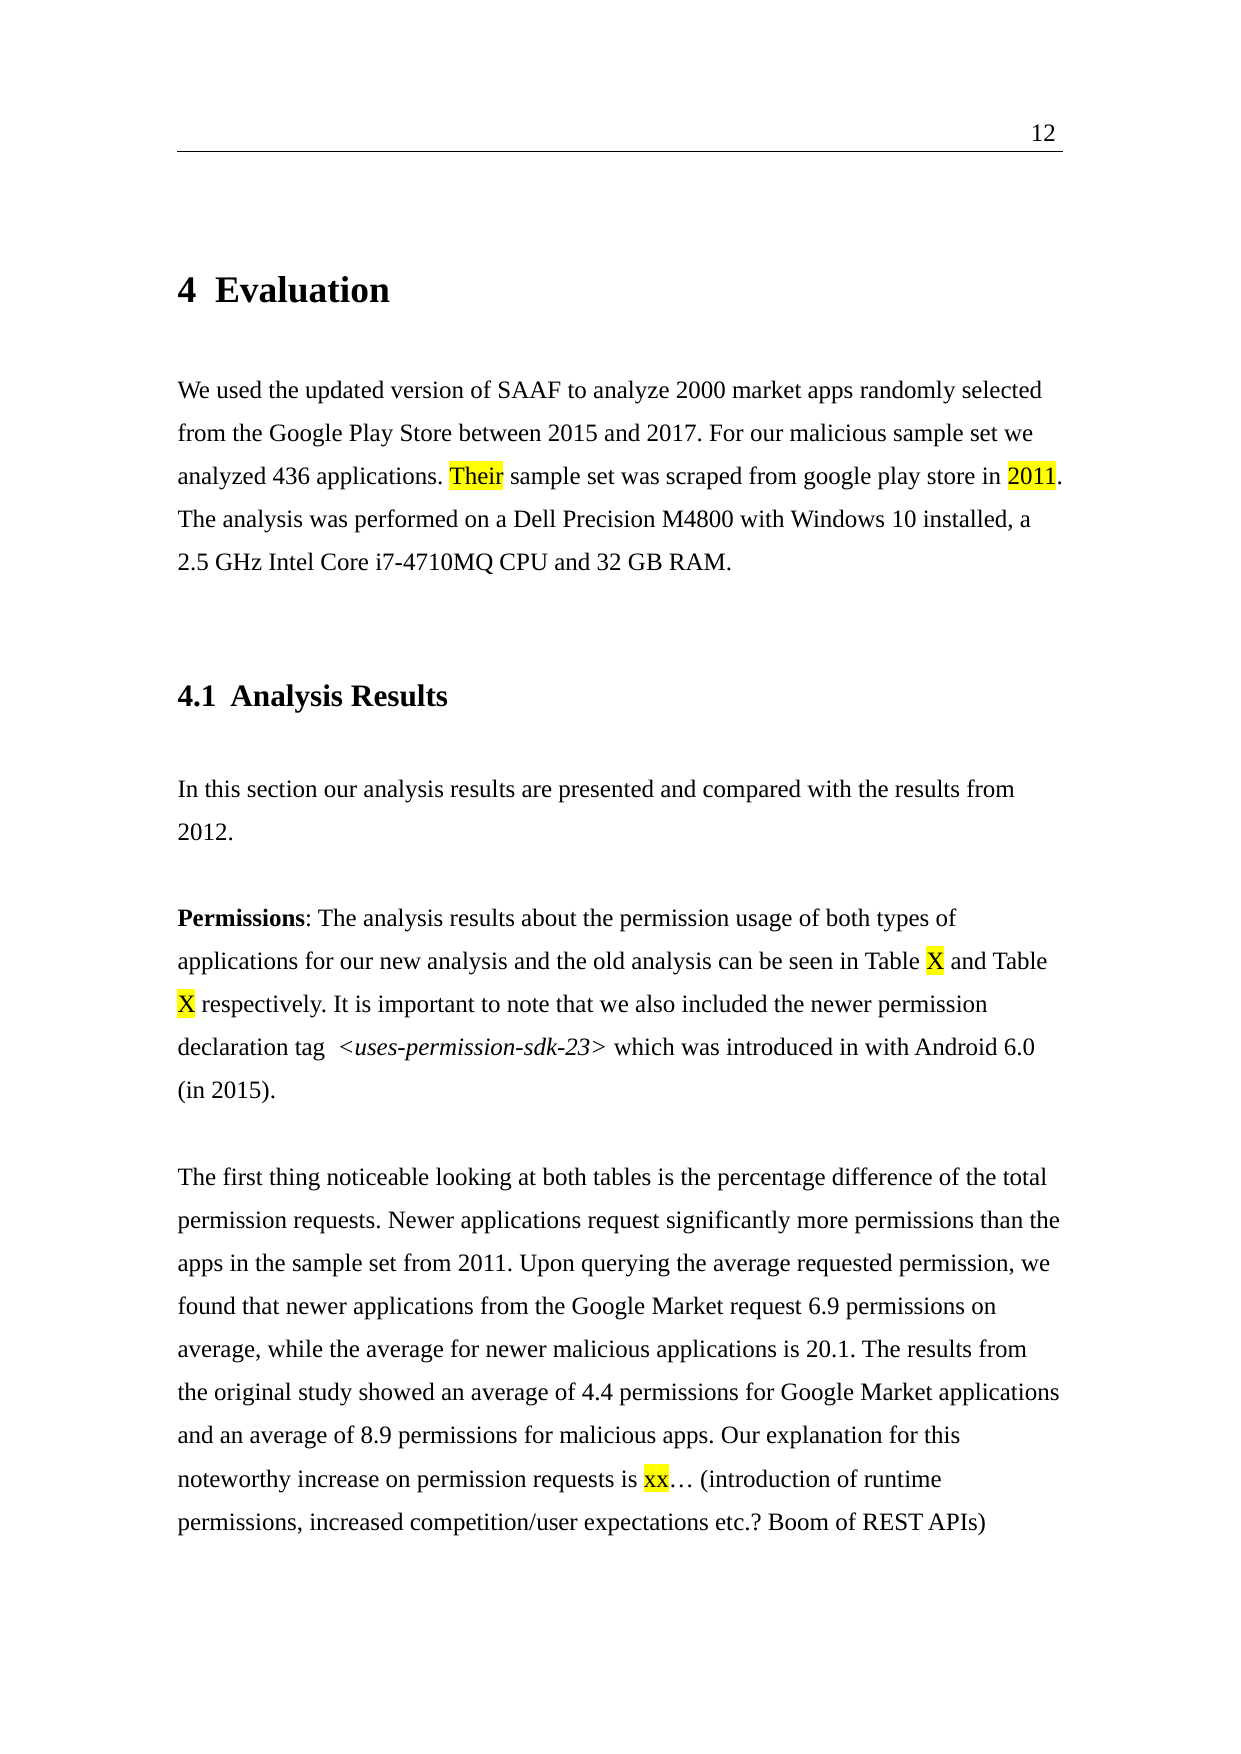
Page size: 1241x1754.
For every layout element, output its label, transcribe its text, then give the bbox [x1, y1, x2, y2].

text 4.1 Analysis Results [177, 677, 1063, 713]
text Permissions: The analysis results about the permission usage of both types of applications for our new analysis and the old analysis can be seen in Table X and Table X respectively. It is important to note that we also included the newer permission declaration tag <uses-permission-sdk-23> which was introduced in with Android 6.0 (in 2015). [177, 903, 1063, 1104]
text The first thing noticeable looking at both tables is the percentage difference of the total permission requests. Newer applications request significantly more permissions than the apps in the sample set from 2011. Upon querying the average requested permission, we found that newer applications from the Google Market request 6.9 permissions on average, while the average for newer malicious applications is 20.1. The results from the original study showed an average of 4.4 permissions for Google Market applications and an average of 8.9 permissions for malicious apps. Our explanation for this noteworthy increase on permission requests is xx… (introduction of runtime permissions, increased competition/user expectations etc.? Boom of REST APIs) [177, 1162, 1063, 1536]
text 4 Evaluation [177, 267, 1063, 310]
text In this section our analysis results are presented and compared with the results from 2012. [177, 774, 1063, 846]
text We used the updated version of SAAF to analyze 2000 market apps randomly selected from the Google Play Store between 2015 and 2017. For our malicious sample set we analyzed 436 applications. Their sample set was scraped from google play store in 2011. The analysis was performed on a Dell Precision M4800 with Windows 10 installed, a 2.5 GHz Intel Core i7-4710MQ CPU and 32 GB RAM. [177, 375, 1063, 576]
